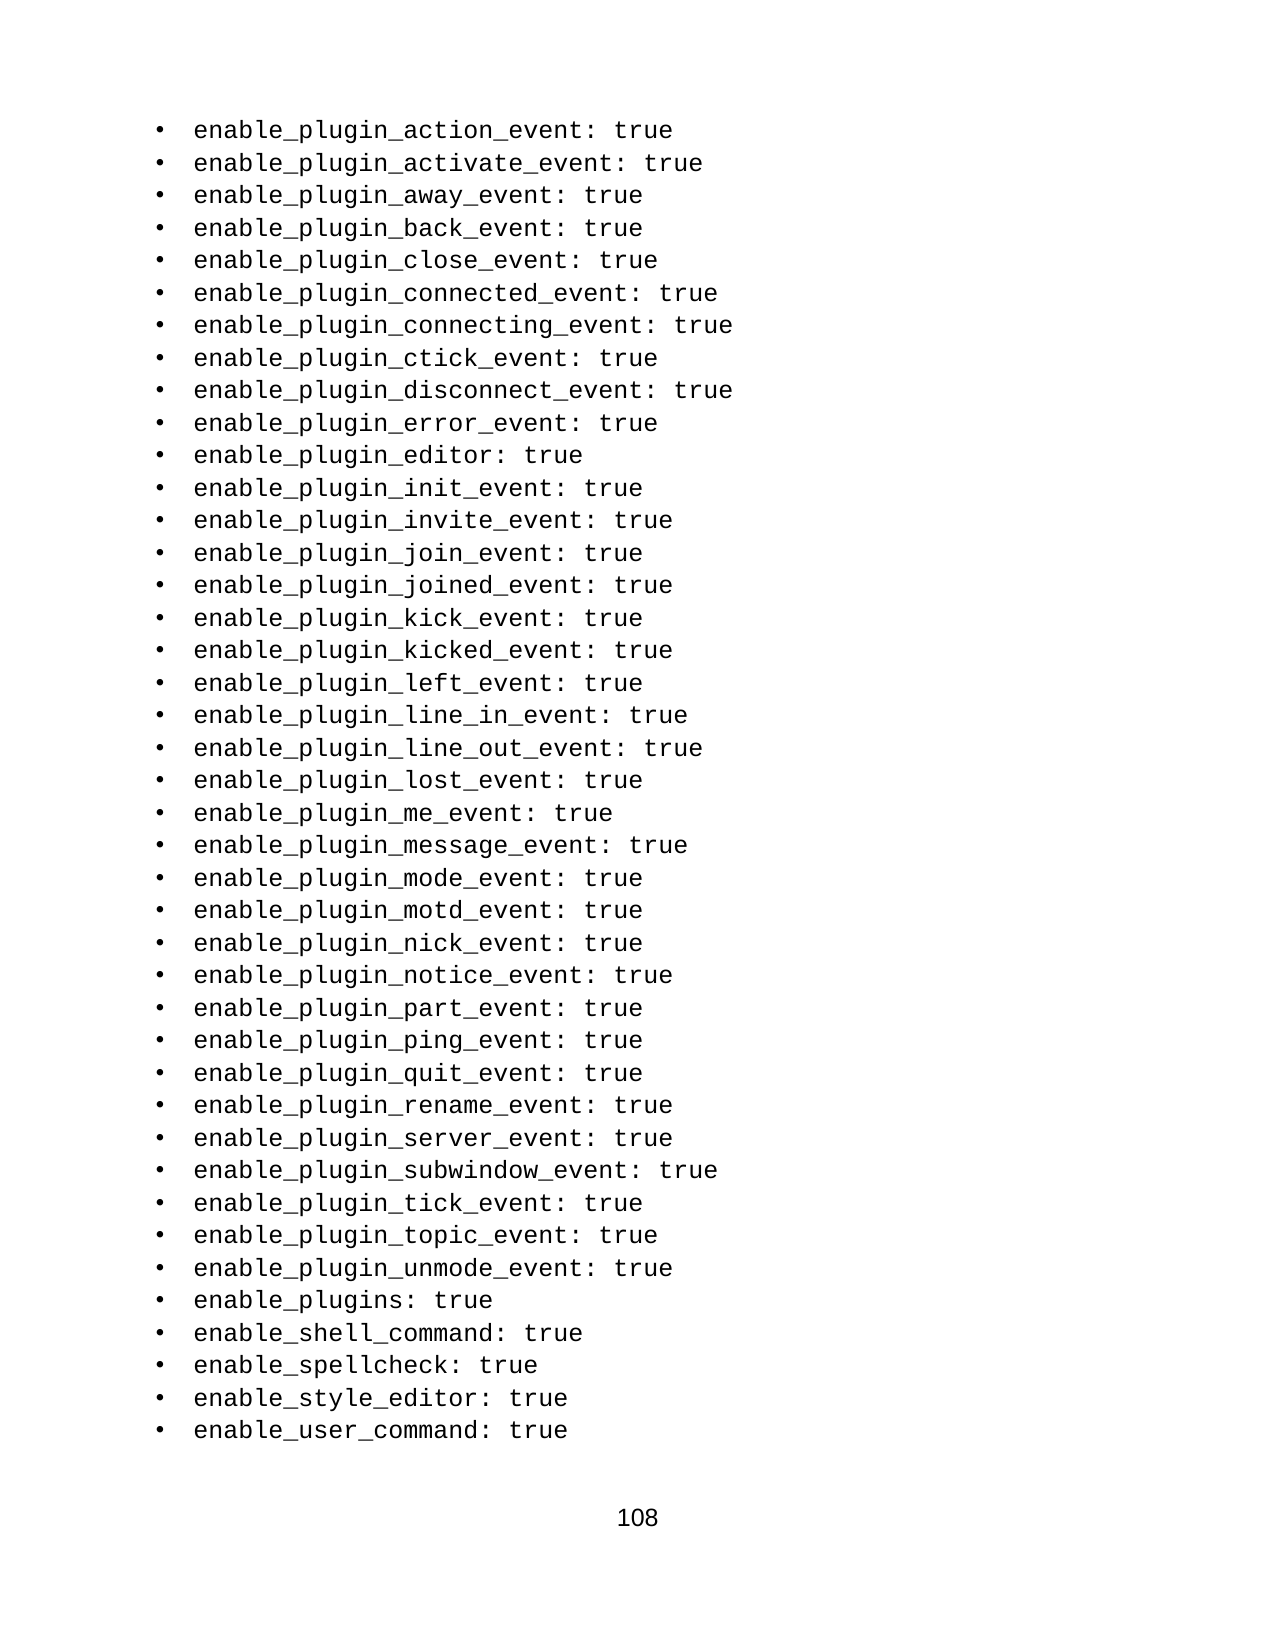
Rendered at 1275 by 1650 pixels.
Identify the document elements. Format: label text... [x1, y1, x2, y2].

list enable_plugin_message_event: true [156, 833, 1157, 861]
list enable_plugin_connecting_event: true [156, 313, 1157, 341]
list enable_plugin_back_event: true [156, 216, 1157, 244]
list enable_plugin_joined_event: true [156, 573, 1157, 601]
list enable_plugin_editor: true [156, 443, 1157, 471]
list enable_plugin_ping_event: true [156, 1028, 1157, 1056]
list enable_plugin_topic_event: true [156, 1223, 1157, 1251]
list enable_plugins: true [156, 1288, 1157, 1316]
list enable_plugin_motd_event: true [156, 898, 1157, 926]
list enable_user_command: true [156, 1418, 1157, 1446]
list enable_style_editor: true [156, 1386, 1157, 1414]
list enable_plugin_close_event: true [156, 248, 1157, 276]
list enable_plugin_line_out_event: true [156, 736, 1157, 764]
list enable_plugin_ctick_event: true [156, 346, 1157, 374]
list enable_plugin_activate_event: true [156, 151, 1157, 179]
list enable_plugin_connected_event: true [156, 281, 1157, 309]
list enable_shell_command: true [156, 1321, 1157, 1349]
list enable_plugin_invite_event: true [156, 508, 1157, 536]
list enable_plugin_left_event: true [156, 671, 1157, 699]
list enable_plugin_server_event: true [156, 1126, 1157, 1154]
list enable_plugin_init_event: true [156, 476, 1157, 504]
list enable_plugin_join_event: true [156, 541, 1157, 569]
list enable_plugin_action_event: true [156, 118, 1157, 146]
list enable_plugin_lost_event: true [156, 768, 1157, 796]
list enable_plugin_disconnect_event: true [156, 378, 1157, 406]
list enable_plugin_line_in_event: true [156, 703, 1157, 731]
list enable_plugin_quit_event: true [156, 1061, 1157, 1089]
list enable_plugin_tick_event: true [156, 1191, 1157, 1219]
list enable_plugin_kicked_event: true [156, 638, 1157, 666]
list enable_plugin_error_event: true [156, 411, 1157, 439]
list enable_plugin_kick_event: true [156, 606, 1157, 634]
list enable_plugin_nick_event: true [156, 931, 1157, 959]
list enable_plugin_unmode_event: true [156, 1256, 1157, 1284]
list enable_spellcheck: true [156, 1353, 1157, 1381]
list enable_plugin_me_event: true [156, 801, 1157, 829]
list enable_plugin_part_event: true [156, 996, 1157, 1024]
list enable_plugin_mode_event: true [156, 866, 1157, 894]
list enable_plugin_away_event: true [156, 183, 1157, 211]
list enable_plugin_notice_event: true [156, 963, 1157, 991]
list enable_plugin_rename_event: true [156, 1093, 1157, 1121]
list enable_plugin_subwindow_event: true [156, 1158, 1157, 1186]
